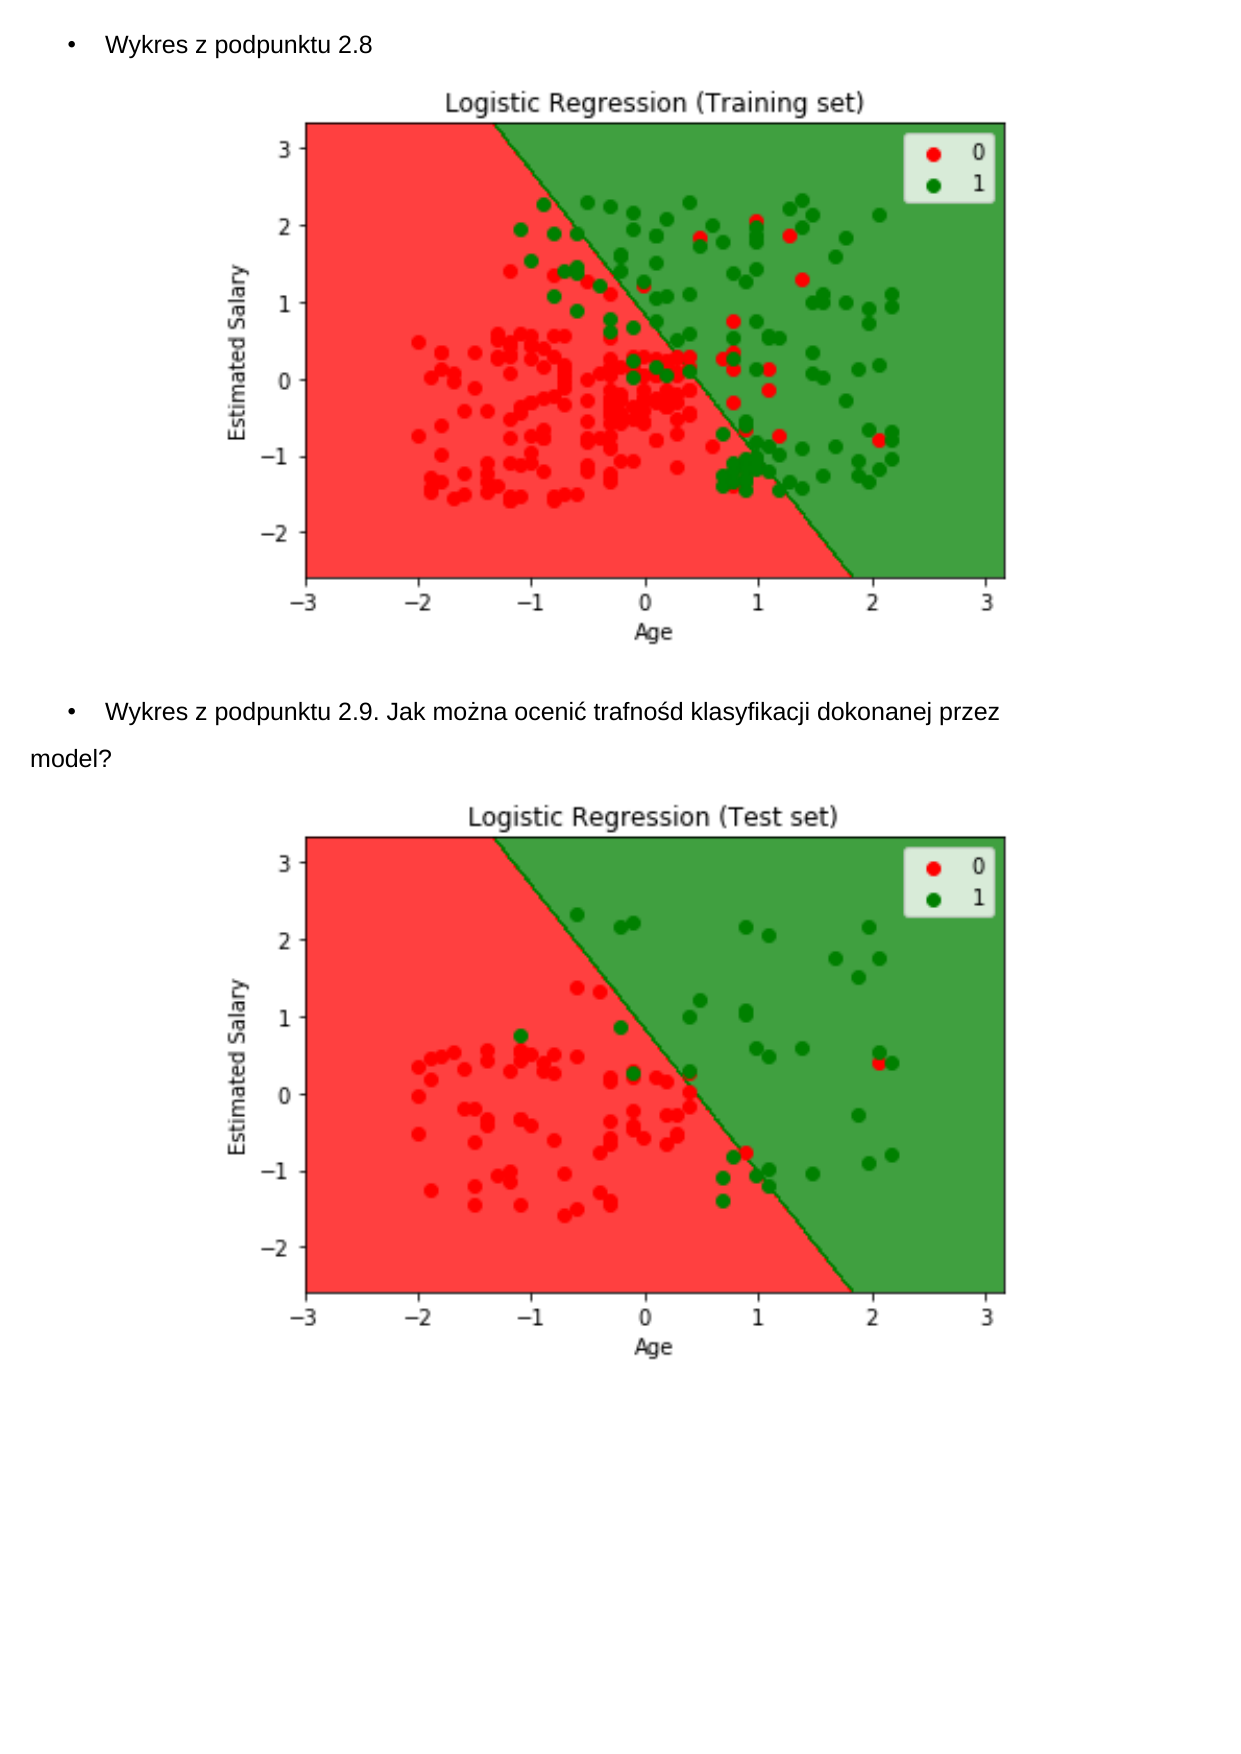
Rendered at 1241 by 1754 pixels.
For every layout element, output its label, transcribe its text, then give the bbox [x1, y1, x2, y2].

text model? [30, 744, 1211, 773]
picture [216, 791, 1025, 1372]
picture [216, 77, 1025, 657]
list Wykres z podpunktu 2.8 [67, 30, 1211, 59]
list Wykres z podpunktu 2.9. Jak można ocenić trafnośd klasyfikacji dokonanej przez [67, 697, 1211, 725]
